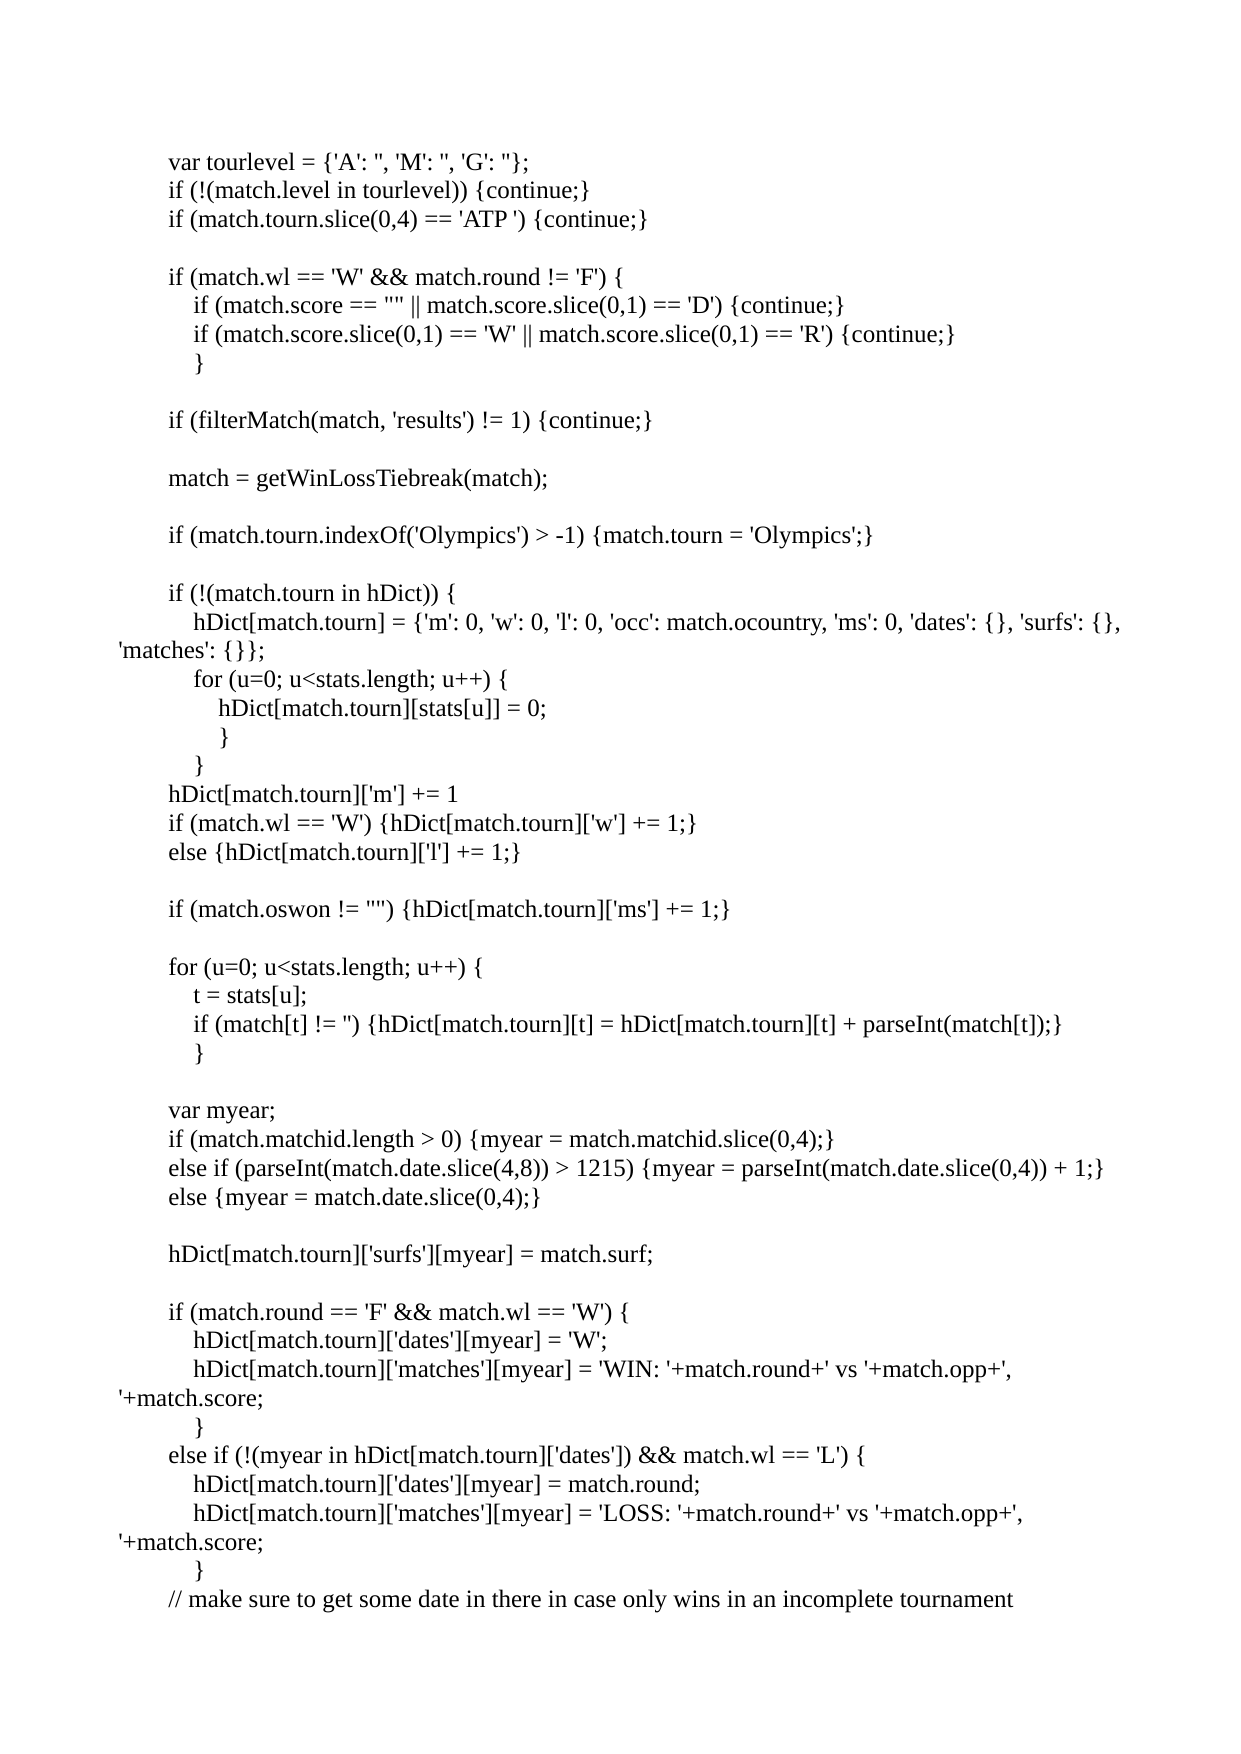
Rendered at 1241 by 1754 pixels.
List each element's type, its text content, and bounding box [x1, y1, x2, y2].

text if (match.oswon != "") {hDict[match.tourn]['ms'] += 1;} [118, 894, 1122, 923]
text match = getWinLossTiebreak(match); [118, 463, 1122, 492]
text hDict[match.tourn]['matches'][myear] = 'WIN: '+match.round+' vs '+match.opp+', '+match.score; [118, 1354, 1122, 1412]
text hDict[match.tourn][stats[u]] = 0; [118, 693, 1122, 722]
text if (match.tourn.indexOf('Olympics') > -1) {match.tourn = 'Olympics';} [118, 521, 1122, 549]
text if (match.tourn.slice(0,4) == 'ATP ') {continue;} [118, 204, 1122, 233]
text if (match.matchid.length > 0) {myear = match.matchid.slice(0,4);} [118, 1124, 1122, 1153]
text else if (!(myear in hDict[match.tourn]['dates']) && match.wl == 'L') { [118, 1441, 1122, 1469]
text hDict[match.tourn]['dates'][myear] = 'W'; [118, 1326, 1122, 1354]
text hDict[match.tourn]['m'] += 1 [118, 779, 1122, 808]
text hDict[match.tourn]['matches'][myear] = 'LOSS: '+match.round+' vs '+match.opp+', '+match.score; [118, 1498, 1122, 1556]
text t = stats[u]; [118, 981, 1122, 1009]
text } [118, 751, 1122, 779]
text for (u=0; u<stats.length; u++) { [118, 664, 1122, 693]
text hDict[match.tourn]['surfs'][myear] = match.surf; [118, 1239, 1122, 1268]
text if (match.wl == 'W') {hDict[match.tourn]['w'] += 1;} [118, 808, 1122, 837]
text if (match.score.slice(0,1) == 'W' || match.score.slice(0,1) == 'R') {continue;} [118, 319, 1122, 348]
text else if (parseInt(match.date.slice(4,8)) > 1215) {myear = parseInt(match.date.slice(0,4)) + 1;} [118, 1153, 1122, 1182]
text } [118, 722, 1122, 751]
text hDict[match.tourn]['dates'][myear] = match.round; [118, 1469, 1122, 1498]
text } [118, 348, 1122, 377]
text if (match[t] != '') {hDict[match.tourn][t] = hDict[match.tourn][t] + parseInt(match[t]);} [118, 1009, 1122, 1038]
text if (!(match.level in tourlevel)) {continue;} [118, 176, 1122, 204]
text for (u=0; u<stats.length; u++) { [118, 952, 1122, 981]
text var tourlevel = {'A': '', 'M': '', 'G': ''}; [118, 147, 1122, 176]
text else {hDict[match.tourn]['l'] += 1;} [118, 837, 1122, 866]
text if (!(match.tourn in hDict)) { [118, 578, 1122, 607]
text if (match.score == "" || match.score.slice(0,1) == 'D') {continue;} [118, 291, 1122, 319]
text if (filterMatch(match, 'results') != 1) {continue;} [118, 406, 1122, 434]
text if (match.round == 'F' && match.wl == 'W') { [118, 1297, 1122, 1326]
text hDict[match.tourn] = {'m': 0, 'w': 0, 'l': 0, 'occ': match.ocountry, 'ms': 0, 'dates': {}, 'surfs': {}, 'matches': {}}; [118, 607, 1122, 664]
text var myear; [118, 1096, 1122, 1124]
text if (match.wl == 'W' && match.round != 'F') { [118, 262, 1122, 291]
text } [118, 1412, 1122, 1441]
text else {myear = match.date.slice(0,4);} [118, 1182, 1122, 1211]
text } [118, 1038, 1122, 1067]
text } [118, 1556, 1122, 1584]
text // make sure to get some date in there in case only wins in an incomplete tournament [118, 1584, 1122, 1613]
